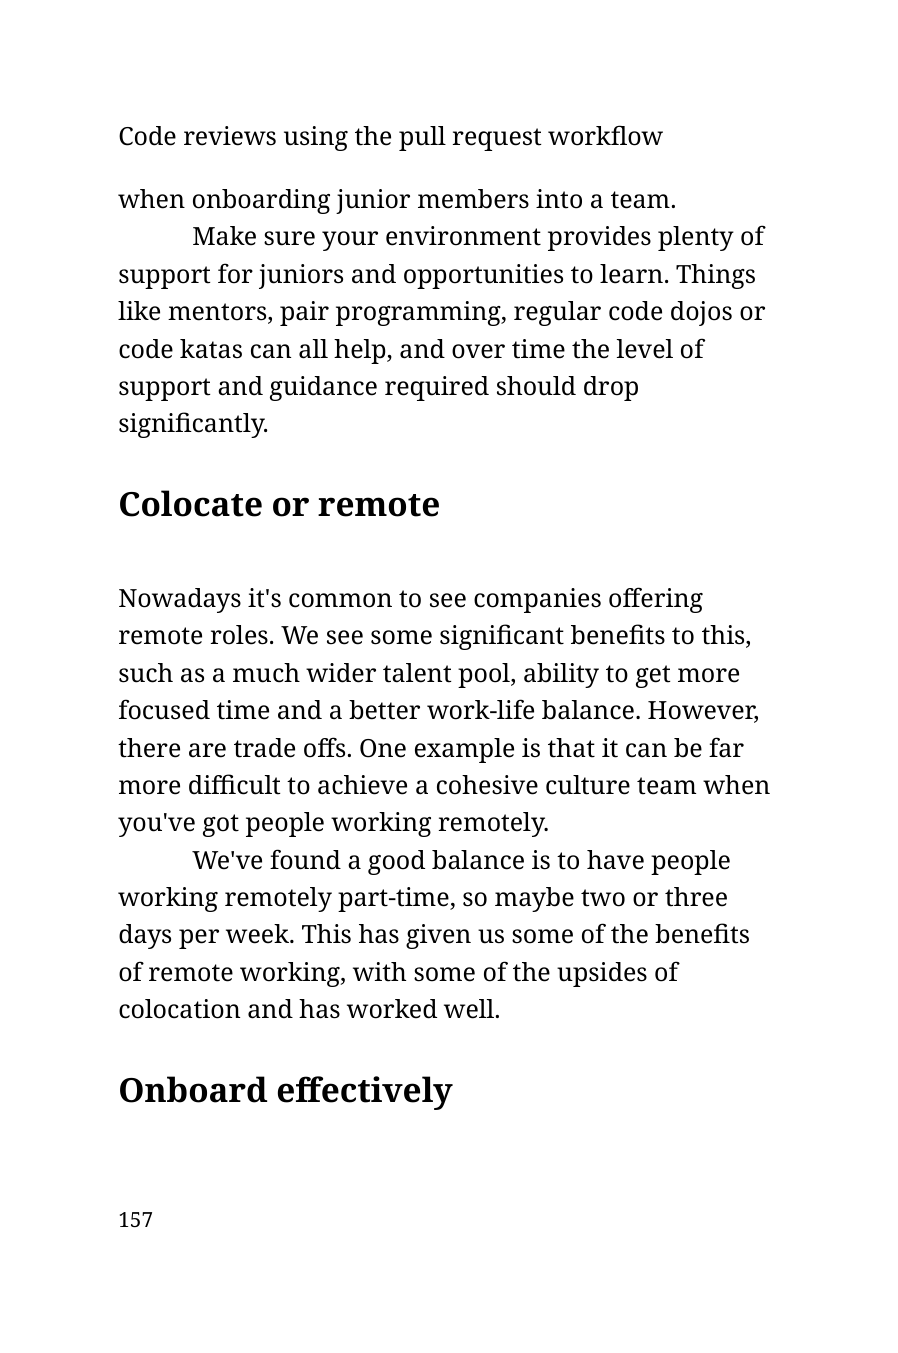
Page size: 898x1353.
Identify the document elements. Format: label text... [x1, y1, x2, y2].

subtitle Onboard effectively [118, 1067, 779, 1112]
text Nowadays it's common to see companies offering remote roles. We see some significant benefits to this, such as a much wider talent pool, ability to get more focused time and a better work-life balance. However, there are trade offs. One example is that it can be far more difficult to achieve a cohesive culture team when you've got people working remotely. [118, 581, 779, 839]
text We've found a good balance is to have people working remotely part-time, so maybe two or three days per week. This has given us some of the benefits of remote working, with some of the upsides of colocation and has worked well. [118, 842, 779, 1026]
text Make sure your environment provides plenty of support for juniors and opportunities to learn. Things like mentors, pair programming, regular code dojos or code katas can all help, and over time the level of support and guidance required should drop significantly. [118, 219, 779, 440]
text when onboarding junior members into a team. [118, 182, 779, 216]
subtitle Colocate or remote [118, 481, 779, 526]
